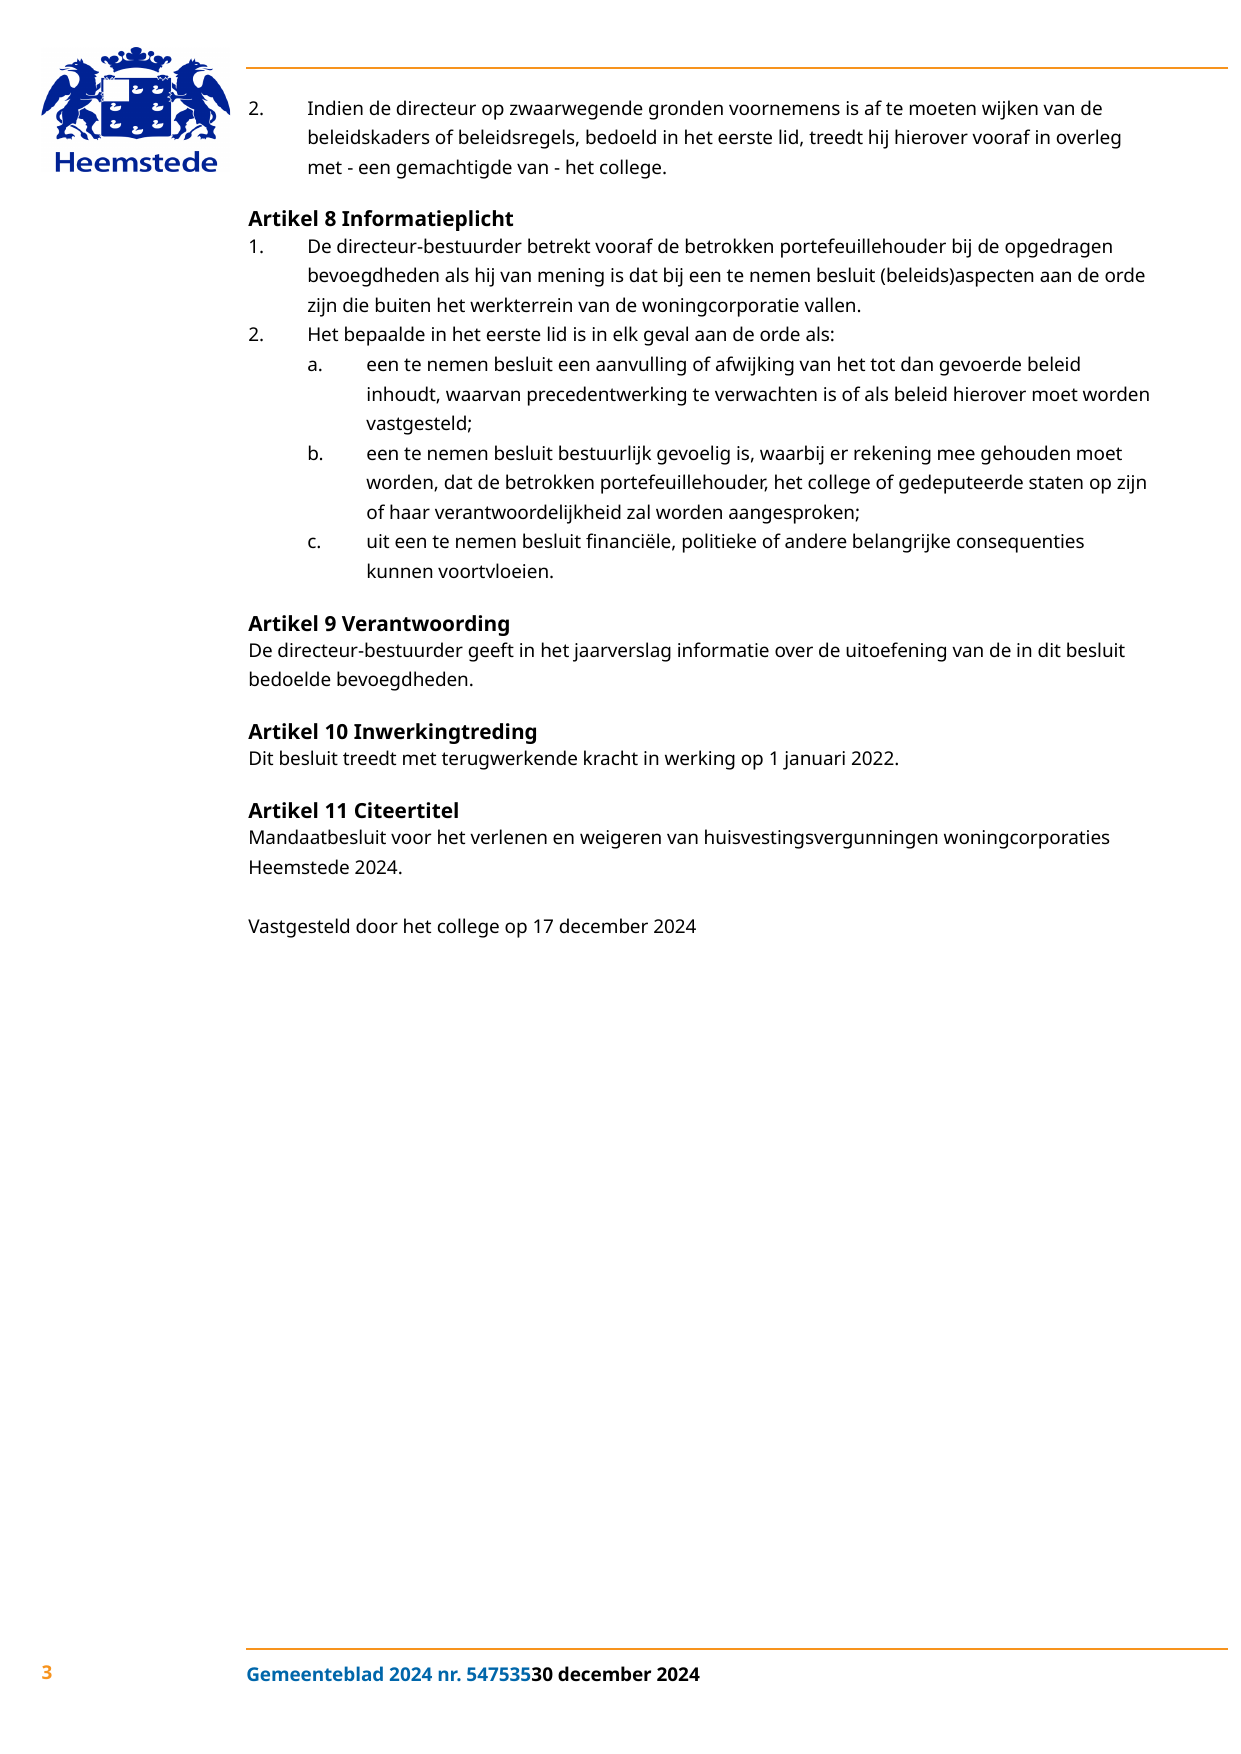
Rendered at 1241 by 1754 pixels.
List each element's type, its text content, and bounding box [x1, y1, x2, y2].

text Mandaatbesluit voor het verlenen en weigeren van huisvestingsvergunningen woningcorporaties Heemstede 2024. [248, 824, 1152, 880]
list een te nemen besluit bestuurlijk gevoelig is, waarbij er rekening mee gehouden moet worden, dat de betrokken portefeuillehouder, het college of gedeputeerde staten op zijn of haar verantwoordelijkheid zal worden aangesproken; [307, 440, 1152, 525]
picture [41, 47, 231, 172]
text Artikel 9 Verantwoording [248, 609, 1152, 637]
text Dit besluit treedt met terugwerkende kracht in werking op 1 januari 2022. [248, 746, 1152, 771]
list uit een te nemen besluit financiële, politieke of andere belangrijke consequenties kunnen voortvloeien. [307, 529, 1152, 584]
list Indien de directeur op zwaarwegende gronden voornemens is af te moeten wijken van de beleidskaders of beleidsregels, bedoeld in het eerste lid, treedt hij hierover vooraf in overleg met - een gemachtigde van - het college. [248, 95, 1152, 180]
list Het bepaalde in het eerste lid is in elk geval aan de orde als: [248, 322, 1152, 347]
text Artikel 8 Informatieplicht [248, 204, 1152, 233]
text De directeur-bestuurder geeft in het jaarverslag informatie over de uitoefening van de in dit besluit bedoelde bevoegdheden. [248, 637, 1152, 692]
list een te nemen besluit een aanvulling of afwijking van het tot dan gevoerde beleid inhoudt, waarvan precedentwerking te verwachten is of als beleid hierover moet worden vastgesteld; [307, 351, 1152, 436]
text Artikel 11 Citeertitel [248, 796, 1152, 824]
text Vastgesteld door het college op 17 december 2024 [248, 913, 1152, 939]
list De directeur-bestuurder betrekt vooraf de betrokken portefeuillehouder bij de opgedragen bevoegdheden als hij van mening is dat bij een te nemen besluit (beleids)aspecten aan de orde zijn die buiten het werkterrein van de woningcorporatie vallen. [248, 233, 1152, 318]
text Artikel 10 Inwerkingtreding [248, 717, 1152, 746]
